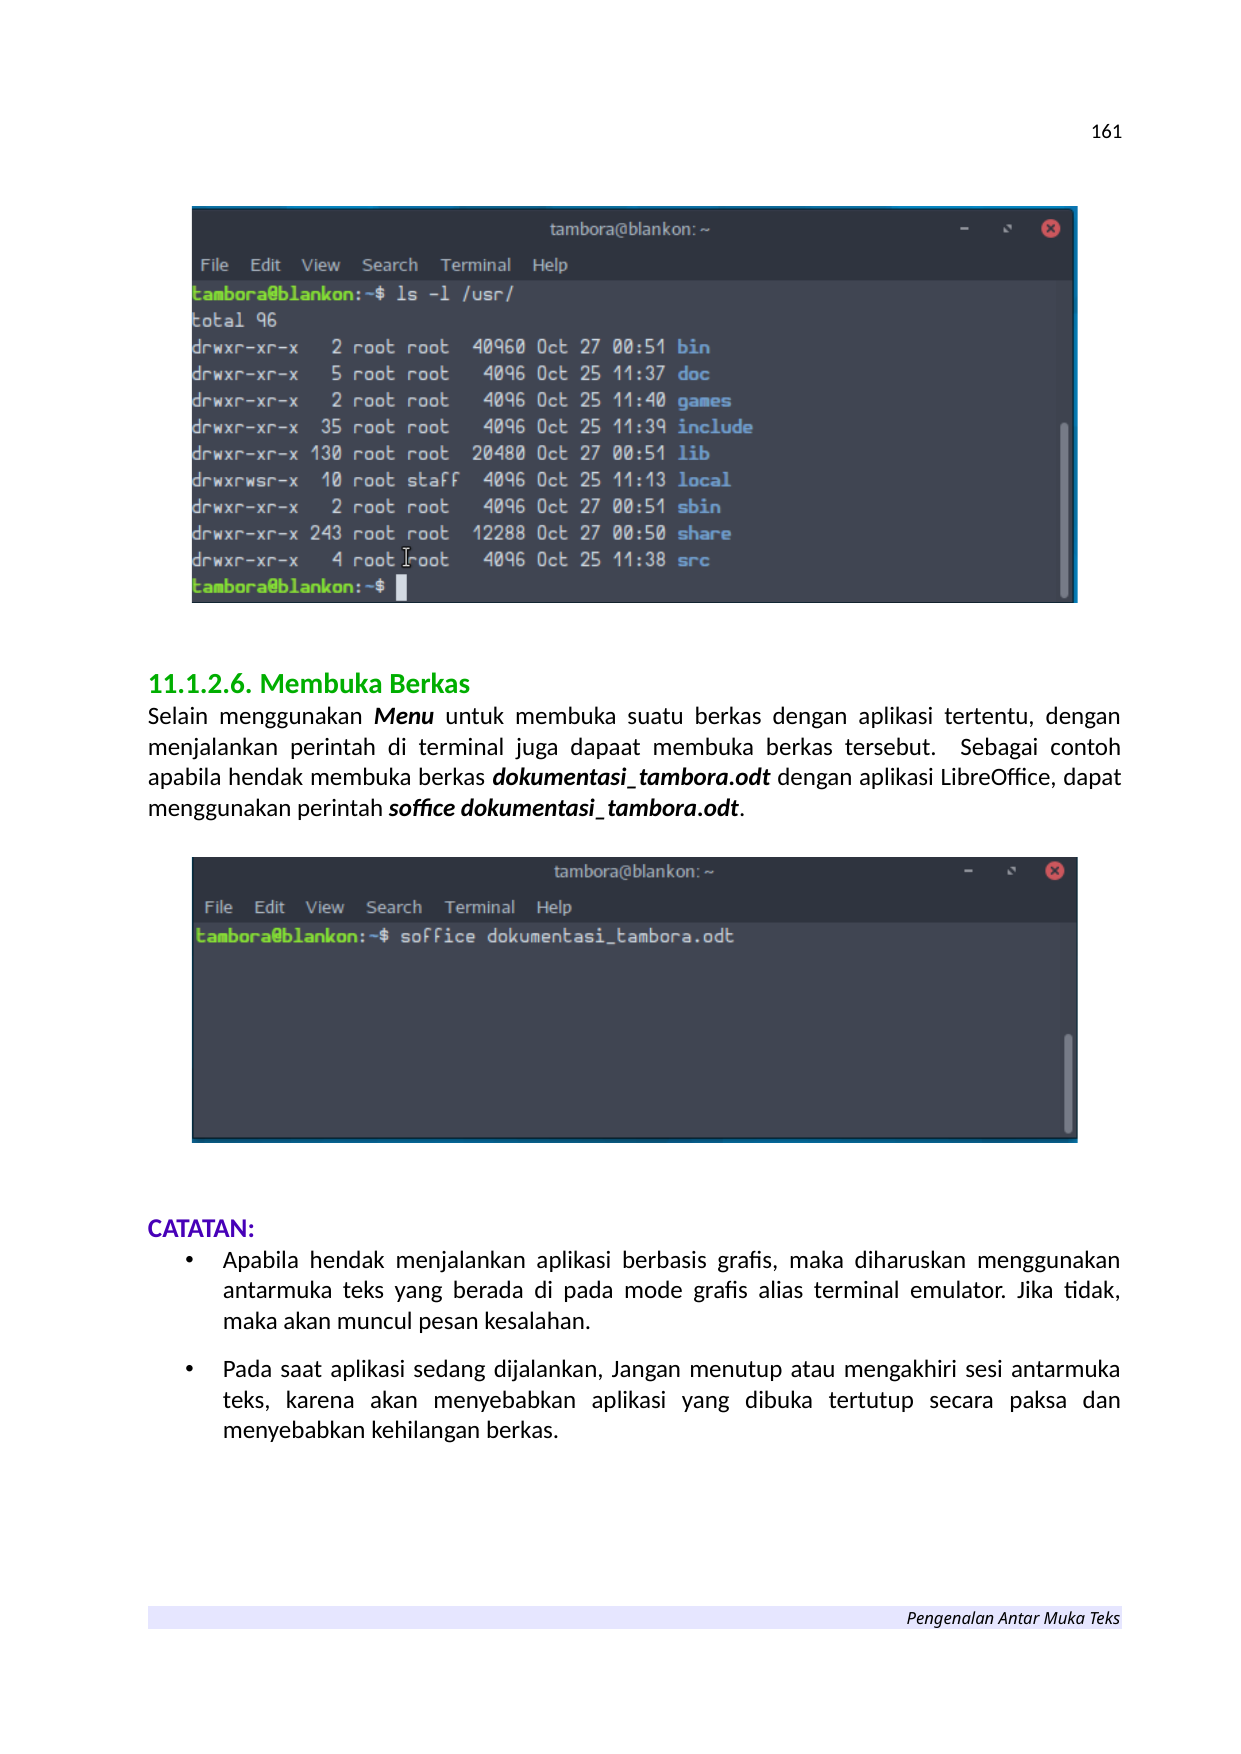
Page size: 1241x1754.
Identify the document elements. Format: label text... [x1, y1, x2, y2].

picture [191, 857, 1078, 1138]
list Pada saat aplikasi sedang dijalankan, Jangan menutup atau mengakhiri sesi antarmuka teks, karena akan menyebabkan aplikasi yang dibuka tertutup secara paksa dan menyebabkan kehilangan berkas. [185, 1353, 1122, 1445]
subtitle Membuka Berkas [148, 665, 1122, 700]
picture [191, 206, 1078, 603]
text Selain menggunakan Menu untuk membuka suatu berkas dengan aplikasi tertentu, dengan menjalankan perintah di terminal juga dapaat membuka berkas tersebut. Sebagai contoh apabila hendak membuka berkas dokumentasi_tambora.odt dengan aplikasi LibreOffice, dapat menggunakan perintah soffice dokumentasi_tambora.odt. [148, 700, 1122, 822]
subtitle CATATAN: [148, 1211, 1122, 1244]
list Apabila hendak menjalankan aplikasi berbasis grafis, maka diharuskan menggunakan antarmuka teks yang berada di pada mode grafis alias terminal emulator. Jika tidak, maka akan muncul pesan kesalahan. [185, 1244, 1122, 1336]
